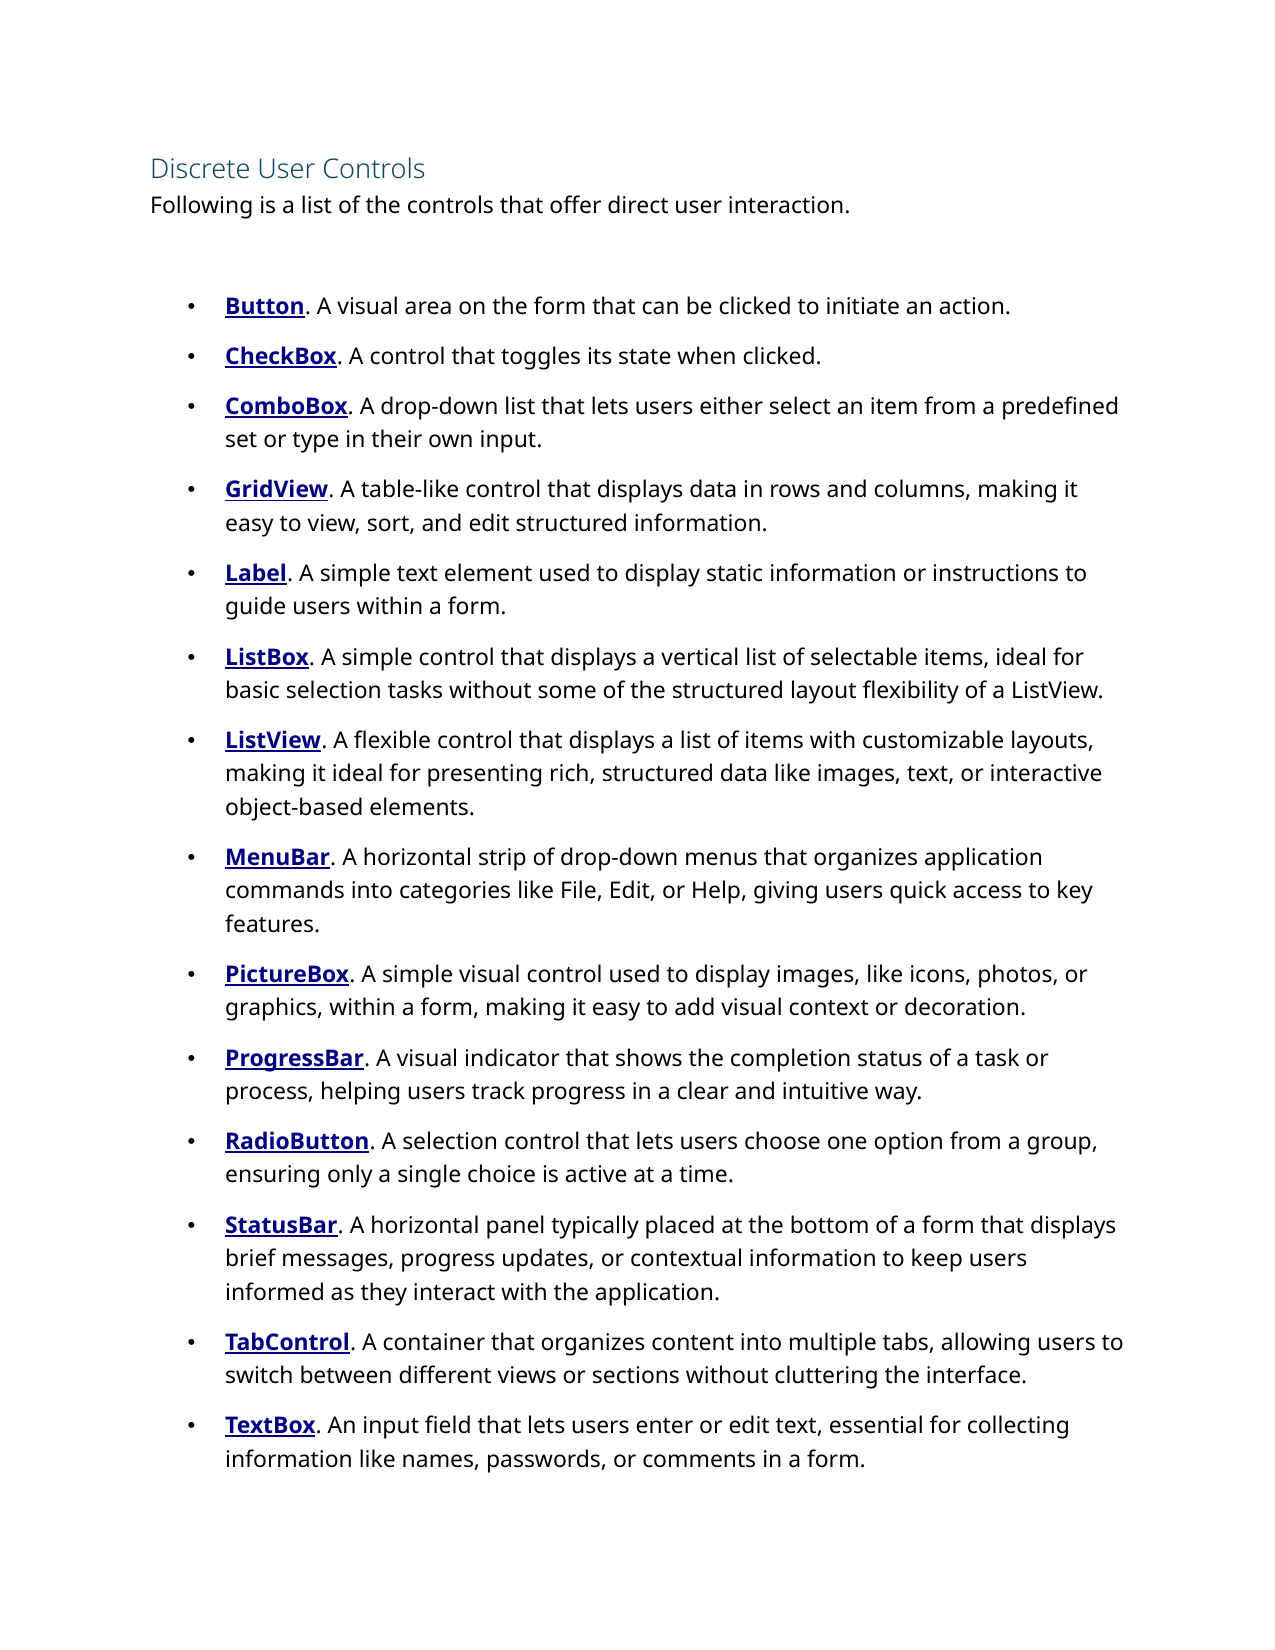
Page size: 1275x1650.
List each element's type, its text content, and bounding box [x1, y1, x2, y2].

list Button. A visual area on the form that can be clicked to initiate an action. [187, 289, 1125, 321]
list TabControl. A container that organizes content into multiple tabs, allowing users to switch between different views or sections without cluttering the interface. [187, 1326, 1125, 1390]
list ProgressBar. A visual indicator that shows the completion status of a task or process, helping users track progress in a clear and intuitive way. [187, 1041, 1125, 1106]
list MenuBar. A horizontal strip of drop-down menus that organizes application commands into categories like File, Edit, or Help, giving users quick access to key features. [187, 841, 1125, 939]
list TextBox. An input field that lets users enter or edit text, essential for collecting information like names, passwords, or comments in a form. [187, 1409, 1125, 1474]
list GridView. A table-like control that displays data in rows and columns, making it easy to view, sort, and edit structured information. [187, 473, 1125, 538]
list ComboBox. A drop-down list that lets users either select an item from a predefined set or type in their own input. [187, 390, 1125, 454]
list Label. A simple text element used to display static information or instructions to guide users within a form. [187, 557, 1125, 622]
subtitle Discrete User Controls [150, 150, 1125, 187]
list StatusBar. A horizontal panel typically placed at the bottom of a form that displays brief messages, progress updates, or contextual information to keep users informed as they interact with the application. [187, 1208, 1125, 1307]
list RadioButton. A selection control that lets users choose one option from a group, ensuring only a single choice is active at a time. [187, 1125, 1125, 1190]
list ListView. A flexible control that displays a list of items with customizable layouts, making it ideal for presenting rich, structured data like images, text, or interactive object-based elements. [187, 724, 1125, 822]
list ListBox. A simple control that displays a vertical list of selectable items, ideal for basic selection tasks without some of the structured layout flexibility of a ListView. [187, 640, 1125, 705]
list PictureBox. A simple visual control used to display images, like icons, photos, or graphics, within a form, making it easy to add visual context or decoration. [187, 958, 1125, 1023]
text Following is a list of the controls that offer direct user interaction. [150, 189, 1125, 221]
list CheckBox. A control that toggles its state when clicked. [187, 340, 1125, 371]
